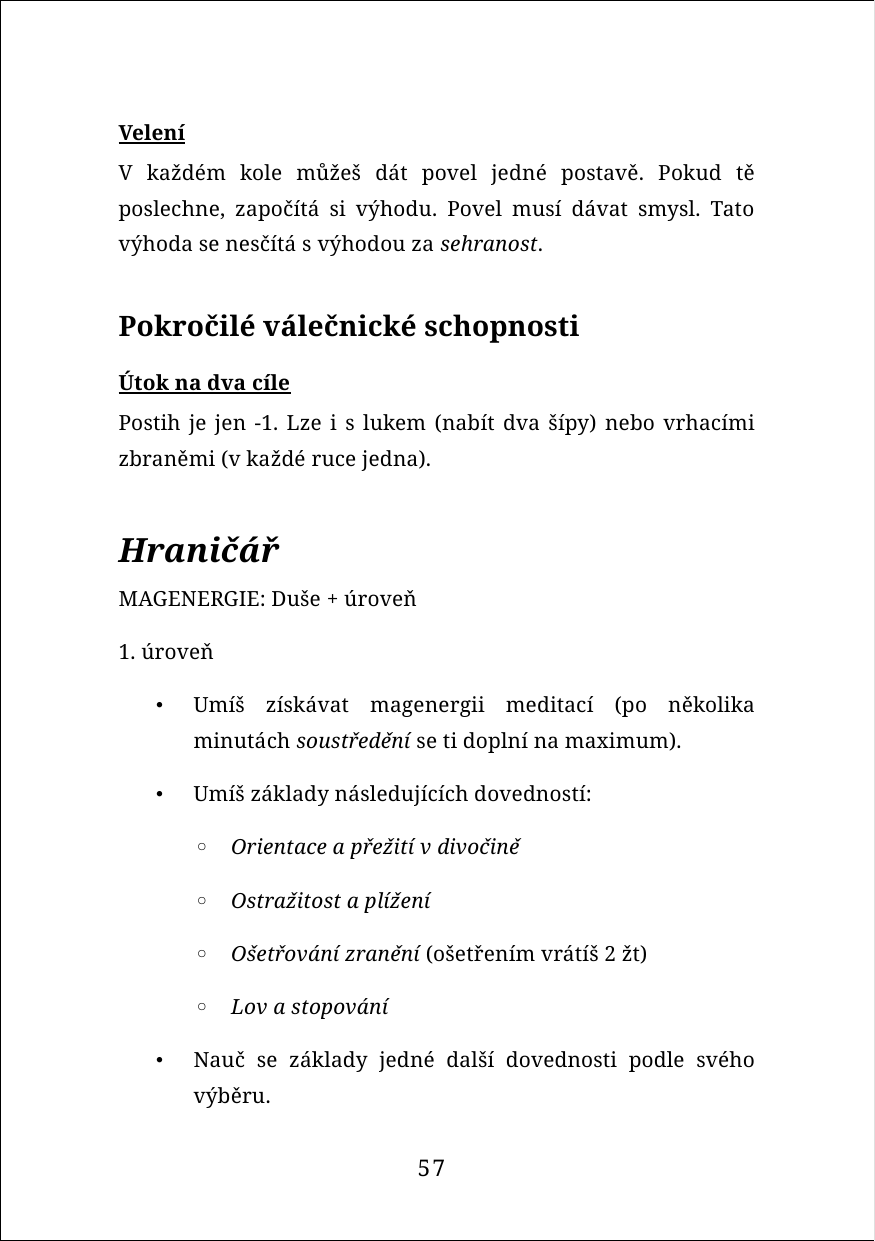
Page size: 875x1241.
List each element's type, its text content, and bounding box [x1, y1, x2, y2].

list Lov a stopování [193, 992, 756, 1021]
subtitle Útok na dva cíle [118, 368, 756, 397]
list Umíš získávat magenergii meditací (po několika minutách soustředění se ti doplní na maximum). [156, 691, 756, 754]
list Orientace a přežití v divočině [193, 832, 756, 861]
list Umíš základy následujících dovedností: [156, 779, 756, 808]
list Ostražitost a plížení [193, 886, 756, 914]
subtitle Pokročilé válečnické schopnosti [118, 306, 756, 345]
subtitle Hraničář [118, 527, 756, 572]
text Postih je jen -1. Lze i s lukem (nabít dva šípy) nebo vrhacími zbraněmi (v každé ruce jedna). [118, 408, 756, 472]
text V každém kole můžeš dát povel jedné postavě. Pokud tě poslechne, započítá si výhodu. Povel musí dávat smysl. Tato výhoda se nesčítá s výhodou za sehranost. [118, 158, 756, 258]
subtitle Velení [118, 118, 756, 147]
list Nauč se základy jedné další dovednosti podle svého výběru. [156, 1045, 756, 1109]
list Ošetřování zranění (ošetřením vrátíš 2 žt) [193, 939, 756, 967]
text MAGENERGIE: Duše + úroveň [118, 584, 756, 612]
text 1. úroveň [118, 637, 756, 666]
